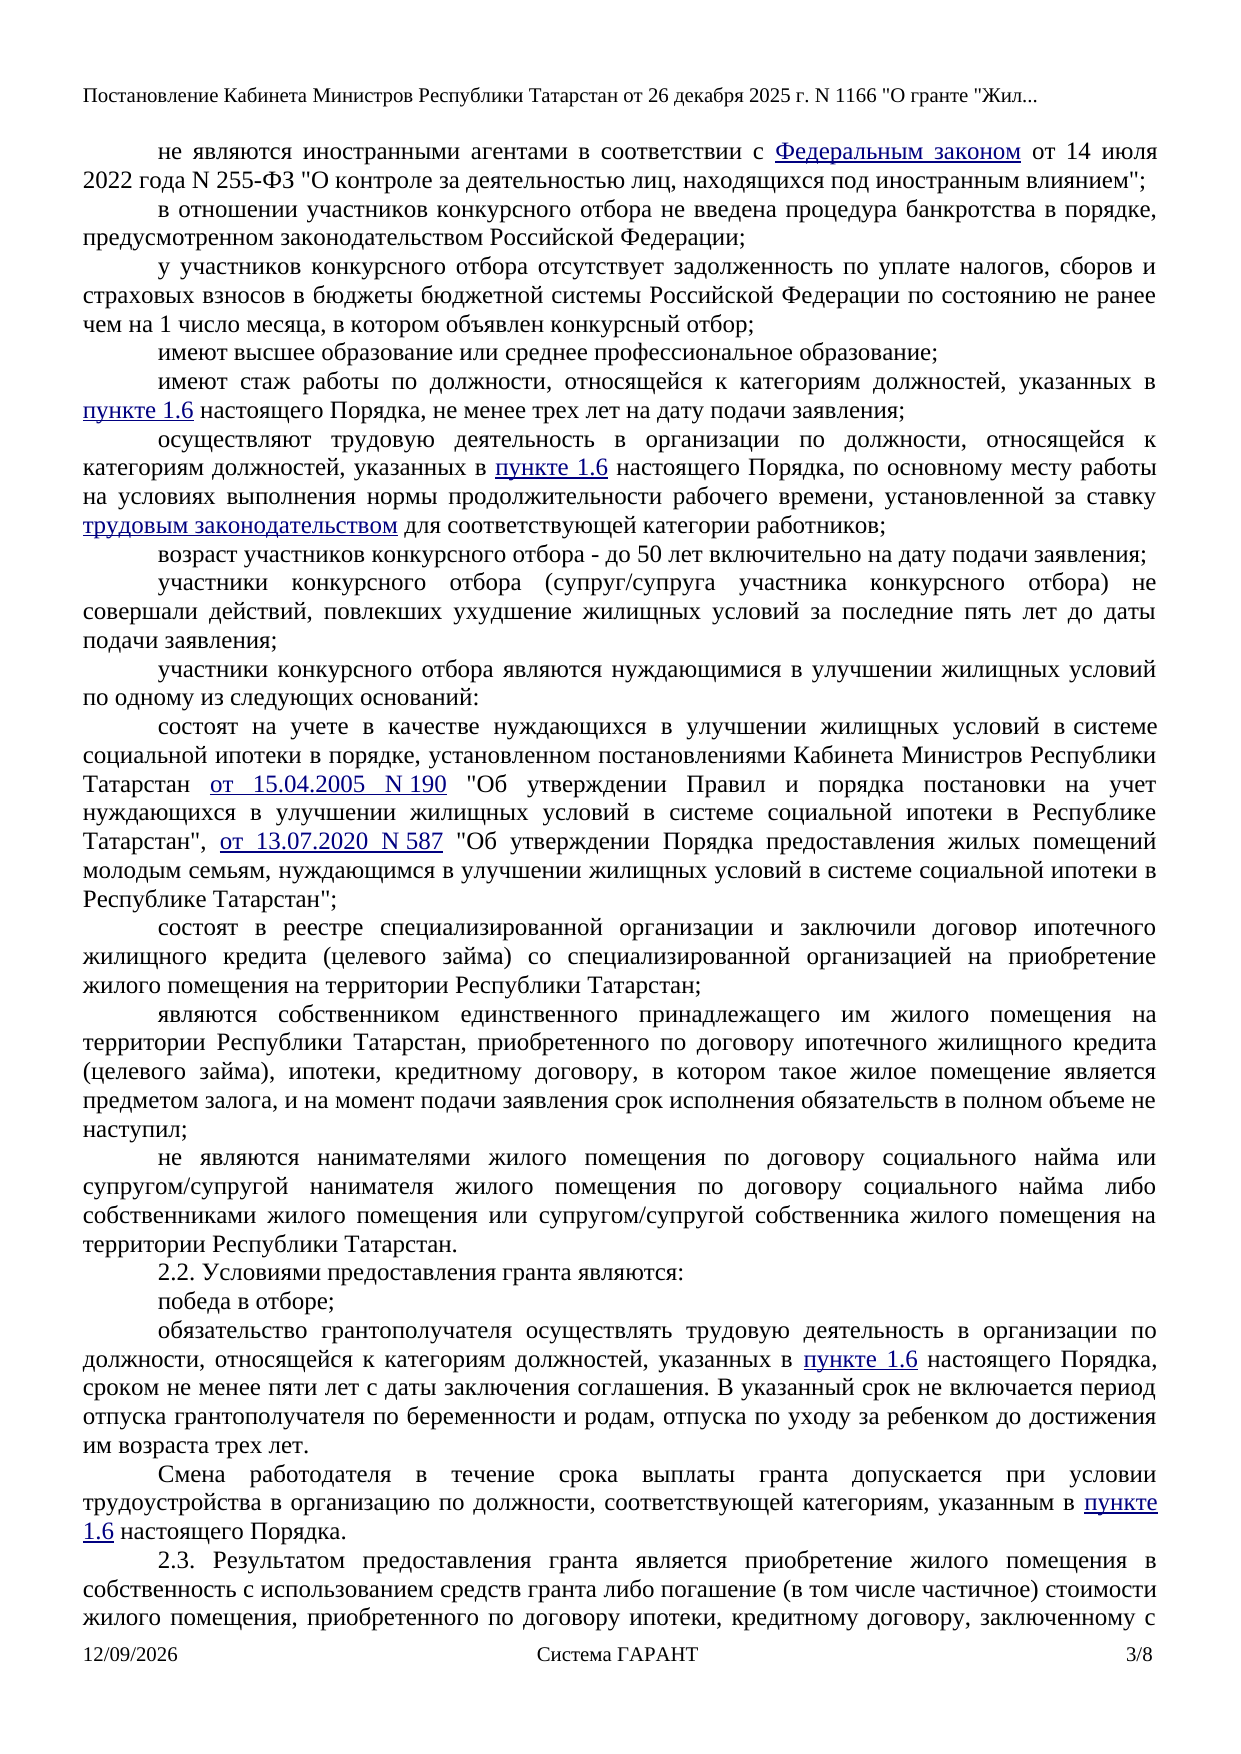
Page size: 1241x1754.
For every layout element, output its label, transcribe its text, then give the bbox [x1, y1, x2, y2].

text осуществляют трудовую деятельность в организации по должности, относящейся к категориям должностей, указанных в пункте 1.6 настоящего Порядка, по основному месту работы на условиях выполнения нормы продолжительности рабочего времени, установленной за ставку трудовым законодательством для соответствующей категории работников; [83, 424, 1157, 539]
text являются собственником единственного принадлежащего им жилого помещения на территории Республики Татарстан, приобретенного по договору ипотечного жилищного кредита (целевого займа), ипотеки, кредитному договору, в котором такое жилое помещение является предметом залога, и на момент подачи заявления срок исполнения обязательств в полном объеме не наступил; [83, 999, 1157, 1142]
text состоят на учете в качестве нуждающихся в улучшении жилищных условий в системе социальной ипотеки в порядке, установленном постановлениями Кабинета Министров Республики Татарстан от 15.04.2005 N 190 "Об утверждении Правил и порядка постановки на учет нуждающихся в улучшении жилищных условий в системе социальной ипотеки в Республике Татарстан", от 13.07.2020 N 587 "Об утверждении Порядка предоставления жилых помещений молодым семьям, нуждающимся в улучшении жилищных условий в системе социальной ипотеки в Республике Татарстан"; [83, 711, 1157, 912]
text имеют стаж работы по должности, относящейся к категориям должностей, указанных в пункте 1.6 настоящего Порядка, не менее трех лет на дату подачи заявления; [83, 366, 1157, 424]
text не являются иностранными агентами в соответствии с Федеральным законом от 14 июля 2022 года N 255-ФЗ "О контроле за деятельностью лиц, находящихся под иностранным влиянием"; [83, 136, 1157, 194]
text участники конкурсного отбора (супруг/супруга участника конкурсного отбора) не совершали действий, повлекших ухудшение жилищных условий за последние пять лет до даты подачи заявления; [83, 567, 1157, 654]
text участники конкурсного отбора являются нуждающимися в улучшении жилищных условий по одному из следующих оснований: [83, 654, 1157, 711]
text победа в отборе; [83, 1286, 1157, 1315]
text 2.3. Результатом предоставления гранта является приобретение жилого помещения в собственность с использованием средств гранта либо погашение (в том числе частичное) стоимости жилого помещения, приобретенного по договору ипотеки, кредитному договору, заключенному с [83, 1545, 1157, 1631]
text возраст участников конкурсного отбора - до 50 лет включительно на дату подачи заявления; [83, 539, 1157, 567]
text обязательство грантополучателя осуществлять трудовую деятельность в организации по должности, относящейся к категориям должностей, указанных в пункте 1.6 настоящего Порядка, сроком не менее пяти лет с даты заключения соглашения. В указанный срок не включается период отпуска грантополучателя по беременности и родам, отпуска по уходу за ребенком до достижения им возраста трех лет. [83, 1315, 1157, 1459]
text не являются нанимателями жилого помещения по договору социального найма или супругом/супругой нанимателя жилого помещения по договору социального найма либо собственниками жилого помещения или супругом/супругой собственника жилого помещения на территории Республики Татарстан. [83, 1142, 1157, 1257]
text Смена работодателя в течение срока выплаты гранта допускается при условии трудоустройства в организацию по должности, соответствующей категориям, указанным в пункте 1.6 настоящего Порядка. [83, 1459, 1157, 1545]
text у участников конкурсного отбора отсутствует задолженность по уплате налогов, сборов и страховых взносов в бюджеты бюджетной системы Российской Федерации по состоянию не ранее чем на 1 число месяца, в котором объявлен конкурсный отбор; [83, 251, 1157, 337]
text в отношении участников конкурсного отбора не введена процедура банкротства в порядке, предусмотренном законодательством Российской Федерации; [83, 194, 1157, 251]
text 2.2. Условиями предоставления гранта являются: [83, 1257, 1157, 1286]
text имеют высшее образование или среднее профессиональное образование; [83, 337, 1157, 366]
text состоят в реестре специализированной организации и заключили договор ипотечного жилищного кредита (целевого займа) со специализированной организацией на приобретение жилого помещения на территории Республики Татарстан; [83, 912, 1157, 999]
